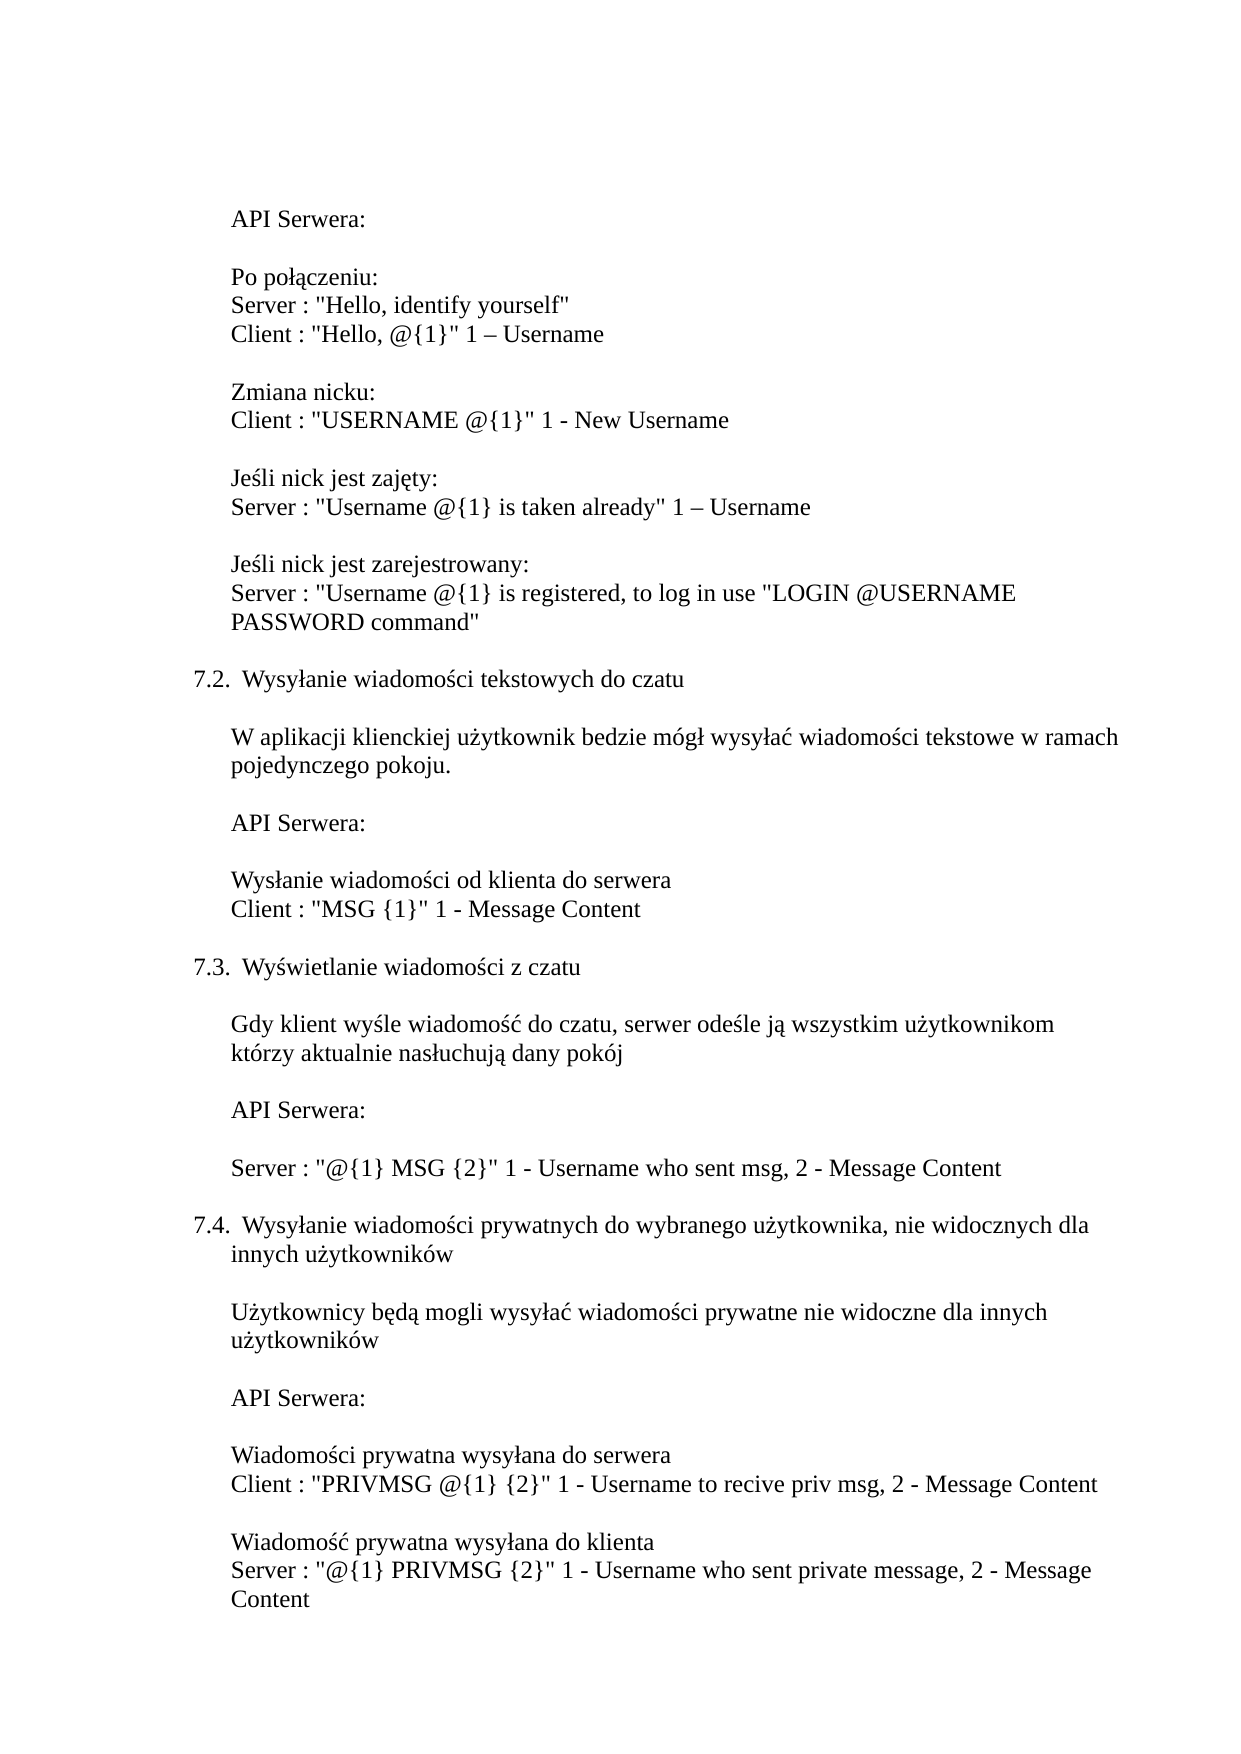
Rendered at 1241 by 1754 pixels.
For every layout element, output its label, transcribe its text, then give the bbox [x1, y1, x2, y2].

list Wiadomości prywatna wysyłana do serwera Client : "PRIVMSG @{1} {2}" 1 - Username to recive priv msg, 2 - Message Content Wiadomość prywatna wysyłana do klienta Server : "@{1} PRIVMSG {2}" 1 - Username who sent private message, 2 - Message Content [193, 1441, 1122, 1613]
list Jeśli nick jest zajęty: [193, 434, 1122, 492]
list Zmiana nicku: [193, 377, 1122, 406]
list Wyświetlanie wiadomości z czatu Gdy klient wyśle wiadomość do czatu, serwer odeśle ją wszystkim użytkownikom którzy aktualnie nasłuchują dany pokój API Serwera: Server : "@{1} MSG {2}" 1 - Username who sent msg, 2 - Message Content [193, 952, 1122, 1211]
list Użytkownicy będą mogli wysyłać wiadomości prywatne nie widoczne dla innych użytkowników API Serwera: [193, 1268, 1122, 1441]
list API Serwera: Po połączeniu: [193, 118, 1122, 291]
list Client : "USERNAME @{1}" 1 - New Username [193, 406, 1122, 434]
list Wysyłanie wiadomości tekstowych do czatu W aplikacji klienckiej użytkownik bedzie mógł wysyłać wiadomości tekstowe w ramach pojedynczego pokoju. API Serwera: Wysłanie wiadomości od klienta do serwera Client : "MSG {1}" 1 - Message Content [193, 664, 1122, 952]
list Wysyłanie wiadomości prywatnych do wybranego użytkownika, nie widocznych dla innych użytkowników [193, 1211, 1122, 1268]
list Jeśli nick jest zarejestrowany: Server : "Username @{1} is registered, to log in use "LOGIN @USERNAME PASSWORD command" [193, 549, 1122, 664]
list Client : "Hello, @{1}" 1 – Username [193, 319, 1122, 377]
list Server : "Hello, identify yourself" [193, 291, 1122, 319]
list Server : "Username @{1} is taken already" 1 – Username [193, 492, 1122, 549]
